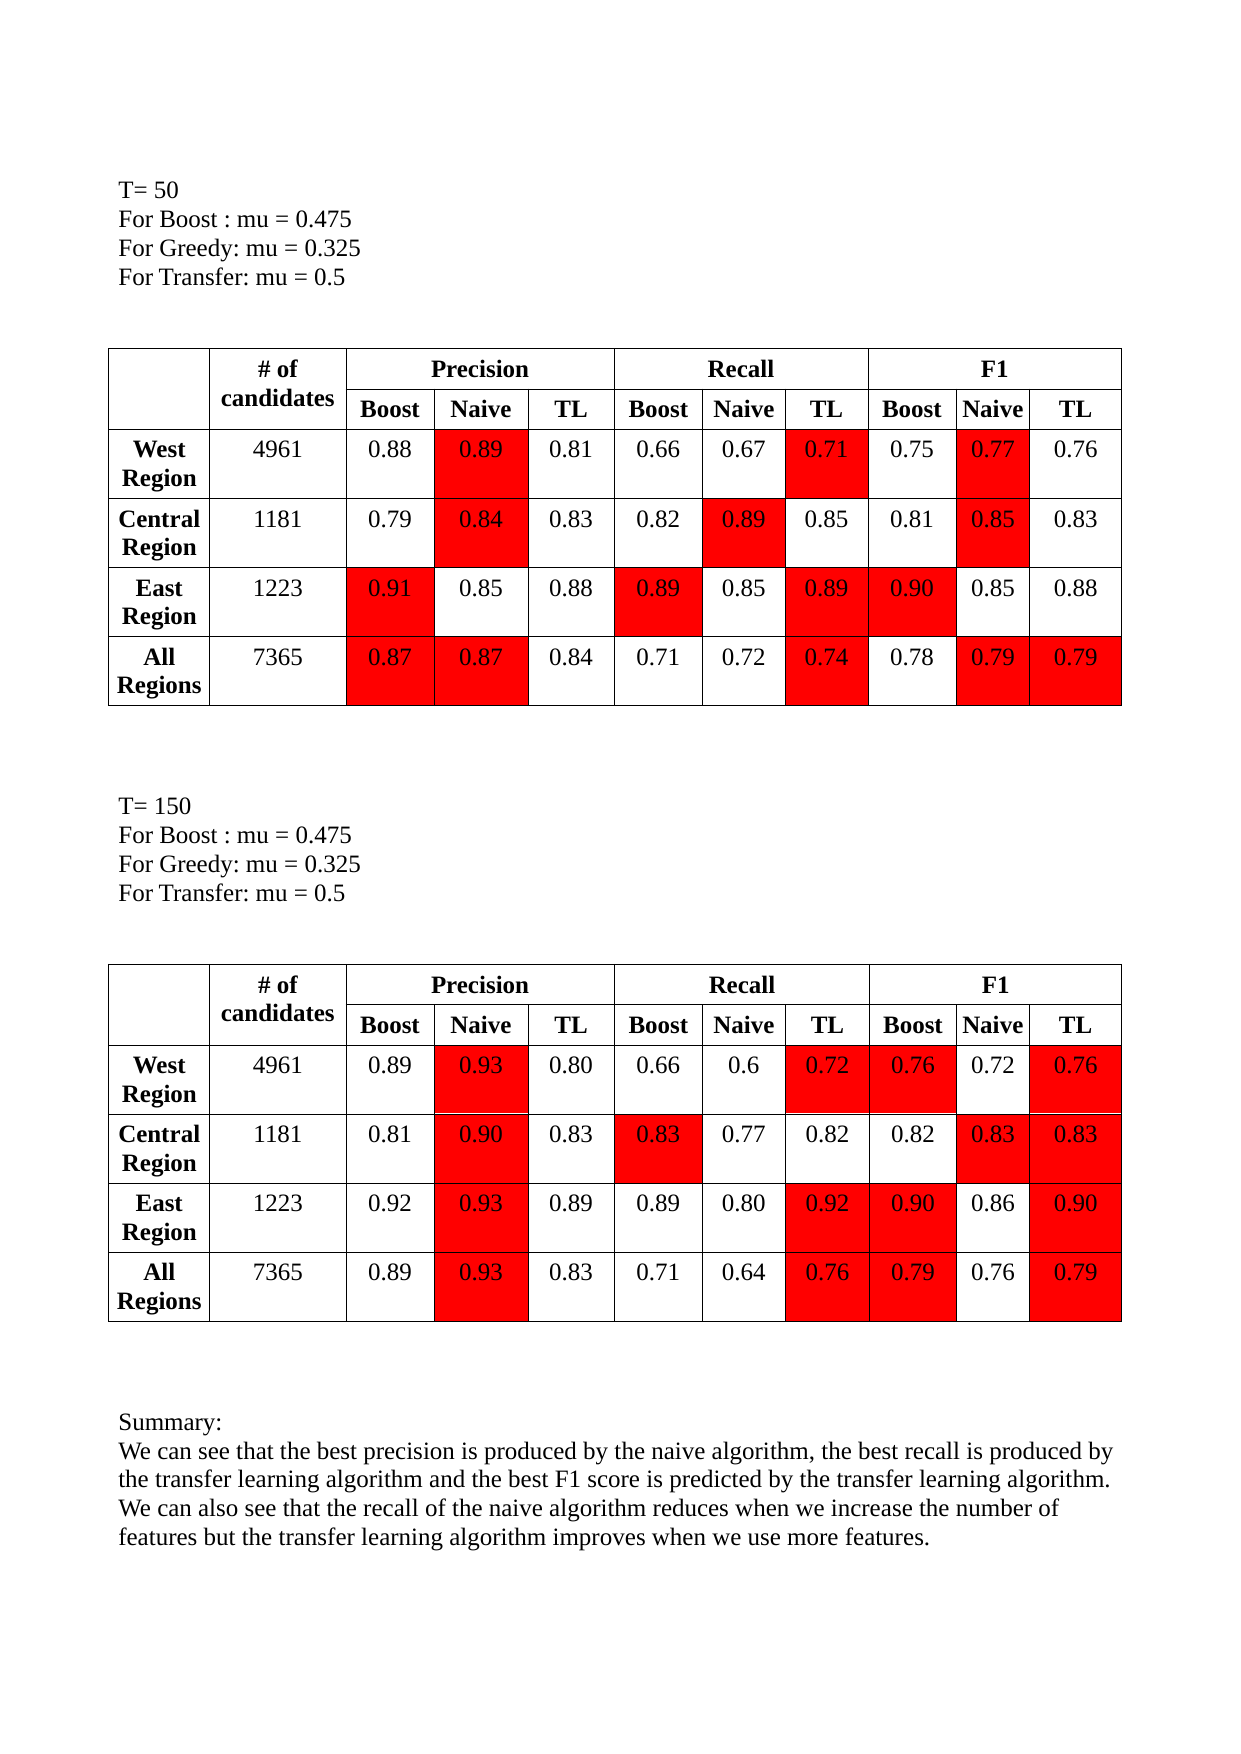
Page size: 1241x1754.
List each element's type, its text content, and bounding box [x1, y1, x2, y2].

table_cell 0.87 [347, 637, 434, 705]
table_header Recall [615, 965, 869, 1004]
table_cell 0.83 [1030, 499, 1121, 567]
table_cell 0.88 [529, 568, 614, 636]
table_cell 0.88 [1030, 568, 1121, 636]
table_cell 0.83 [529, 1253, 614, 1321]
table_cell 0.83 [529, 1115, 614, 1183]
table_cell 0.6 [703, 1046, 785, 1113]
table_header F1 [870, 965, 1121, 1004]
table_cell 0.76 [786, 1253, 869, 1321]
table_cell 0.89 [615, 568, 702, 636]
table_cell 0.74 [786, 637, 868, 705]
table_cell 0.85 [957, 568, 1029, 636]
text Summary: [118, 1407, 1122, 1436]
table_cell 0.93 [435, 1184, 528, 1252]
table_cell 0.79 [347, 499, 434, 567]
table_cell TL [1030, 1005, 1121, 1044]
table_cell 0.75 [869, 430, 956, 498]
table_cell 7365 [210, 637, 346, 705]
table_cell 0.89 [786, 568, 868, 636]
table_cell 0.76 [870, 1046, 956, 1113]
table_cell 0.81 [347, 1115, 434, 1183]
table_cell 0.83 [957, 1115, 1029, 1183]
table_cell Naive [435, 1005, 528, 1044]
table_cell 0.64 [703, 1253, 785, 1321]
table_cell 0.93 [435, 1046, 528, 1113]
table_cell East Region [109, 1184, 209, 1252]
table_cell 0.85 [957, 499, 1029, 567]
table_cell 0.82 [615, 499, 702, 567]
table_cell 0.92 [786, 1184, 869, 1252]
table_cell Boost [615, 1005, 702, 1044]
table_cell 0.77 [957, 430, 1029, 498]
table_cell 0.85 [786, 499, 868, 567]
table_cell 1223 [210, 1184, 346, 1252]
table_cell 0.85 [435, 568, 528, 636]
table_header Recall [615, 349, 868, 388]
table_cell 0.71 [615, 637, 702, 705]
table_cell 0.67 [703, 430, 785, 498]
table_cell TL [529, 390, 614, 429]
table_cell TL [529, 1005, 614, 1044]
table_cell 0.89 [435, 430, 528, 498]
table_cell 0.76 [1030, 430, 1121, 498]
table_cell 0.84 [529, 637, 614, 705]
table_cell 0.89 [347, 1046, 434, 1113]
table_cell 4961 [210, 1046, 346, 1113]
table_cell 0.76 [957, 1253, 1029, 1321]
table_cell 0.84 [435, 499, 528, 567]
table_cell 0.81 [869, 499, 956, 567]
table_cell 0.77 [703, 1115, 785, 1183]
table_cell 0.72 [703, 637, 785, 705]
text For Greedy: mu = 0.325 [118, 233, 1122, 262]
table_cell Boost [347, 390, 434, 429]
table_cell West Region [109, 1046, 209, 1113]
table_cell Naive [435, 390, 528, 429]
table_cell Boost [869, 390, 956, 429]
table_cell Naive [957, 1005, 1029, 1044]
text For Transfer: mu = 0.5 [118, 878, 1122, 906]
table_cell 0.90 [869, 568, 956, 636]
table_header Precision [347, 965, 614, 1004]
table_cell 0.90 [870, 1184, 956, 1252]
text We can see that the best precision is produced by the naive algorithm, the best recall is produced by the transfer learning algorithm and the best F1 score is predicted by the transfer learning algorithm. We can also see that the recall of the naive algorithm reduces when we increase the number of features but the transfer learning algorithm improves when we use more features. [118, 1436, 1122, 1551]
table_cell 0.93 [435, 1253, 528, 1321]
table_cell Central Region [109, 499, 209, 567]
table_cell 1223 [210, 568, 346, 636]
table_cell 7365 [210, 1253, 346, 1321]
table_cell Boost [870, 1005, 956, 1044]
table_cell 0.88 [347, 430, 434, 498]
table_cell 0.71 [615, 1253, 702, 1321]
table_cell Naive [703, 1005, 785, 1044]
table_cell 0.82 [870, 1115, 956, 1183]
table_cell 0.91 [347, 568, 434, 636]
table_cell 0.79 [957, 637, 1029, 705]
table_header [109, 965, 209, 1044]
table_cell 0.76 [1030, 1046, 1121, 1113]
table_header F1 [869, 349, 1121, 388]
table_cell TL [786, 390, 868, 429]
table_cell Naive [957, 390, 1029, 429]
table_header # of candidates [210, 965, 346, 1044]
table_cell 0.92 [347, 1184, 434, 1252]
table_cell 0.89 [529, 1184, 614, 1252]
table_cell 0.80 [529, 1046, 614, 1113]
table_cell 0.86 [957, 1184, 1029, 1252]
table_header Precision [347, 349, 614, 388]
table_cell All Regions [109, 1253, 209, 1321]
table_cell 0.79 [1030, 637, 1121, 705]
table_cell 4961 [210, 430, 346, 498]
table_cell 1181 [210, 499, 346, 567]
table_cell TL [1030, 390, 1121, 429]
table_cell 0.89 [703, 499, 785, 567]
table_cell 0.87 [435, 637, 528, 705]
table_cell 0.82 [786, 1115, 869, 1183]
table_cell 0.66 [615, 430, 702, 498]
table_cell 0.83 [529, 499, 614, 567]
text For Boost : mu = 0.475 [118, 820, 1122, 849]
text T= 150 [118, 791, 1122, 820]
table_cell 0.83 [615, 1115, 702, 1183]
table_cell Boost [347, 1005, 434, 1044]
table_cell TL [786, 1005, 869, 1044]
table_cell 0.83 [1030, 1115, 1121, 1183]
table_cell Naive [703, 390, 785, 429]
table_header [109, 349, 209, 429]
table_cell 0.79 [870, 1253, 956, 1321]
table_cell 0.80 [703, 1184, 785, 1252]
table_cell 0.71 [786, 430, 868, 498]
table_cell West Region [109, 430, 209, 498]
table_cell 0.85 [703, 568, 785, 636]
table_cell 0.81 [529, 430, 614, 498]
table_cell Boost [615, 390, 702, 429]
text For Boost : mu = 0.475 [118, 204, 1122, 233]
table_cell 0.78 [869, 637, 956, 705]
text T= 50 [118, 176, 1122, 204]
text For Transfer: mu = 0.5 [118, 262, 1122, 291]
table_cell 0.89 [615, 1184, 702, 1252]
table_cell 1181 [210, 1115, 346, 1183]
table_cell East Region [109, 568, 209, 636]
table_cell 0.72 [786, 1046, 869, 1113]
table_cell 0.72 [957, 1046, 1029, 1113]
table_cell All Regions [109, 637, 209, 705]
table_cell 0.89 [347, 1253, 434, 1321]
table_cell Central Region [109, 1115, 209, 1183]
table_cell 0.90 [435, 1115, 528, 1183]
text For Greedy: mu = 0.325 [118, 849, 1122, 878]
table_header # of candidates [210, 349, 346, 429]
table_cell 0.90 [1030, 1184, 1121, 1252]
table_cell 0.66 [615, 1046, 702, 1113]
table_cell 0.79 [1030, 1253, 1121, 1321]
